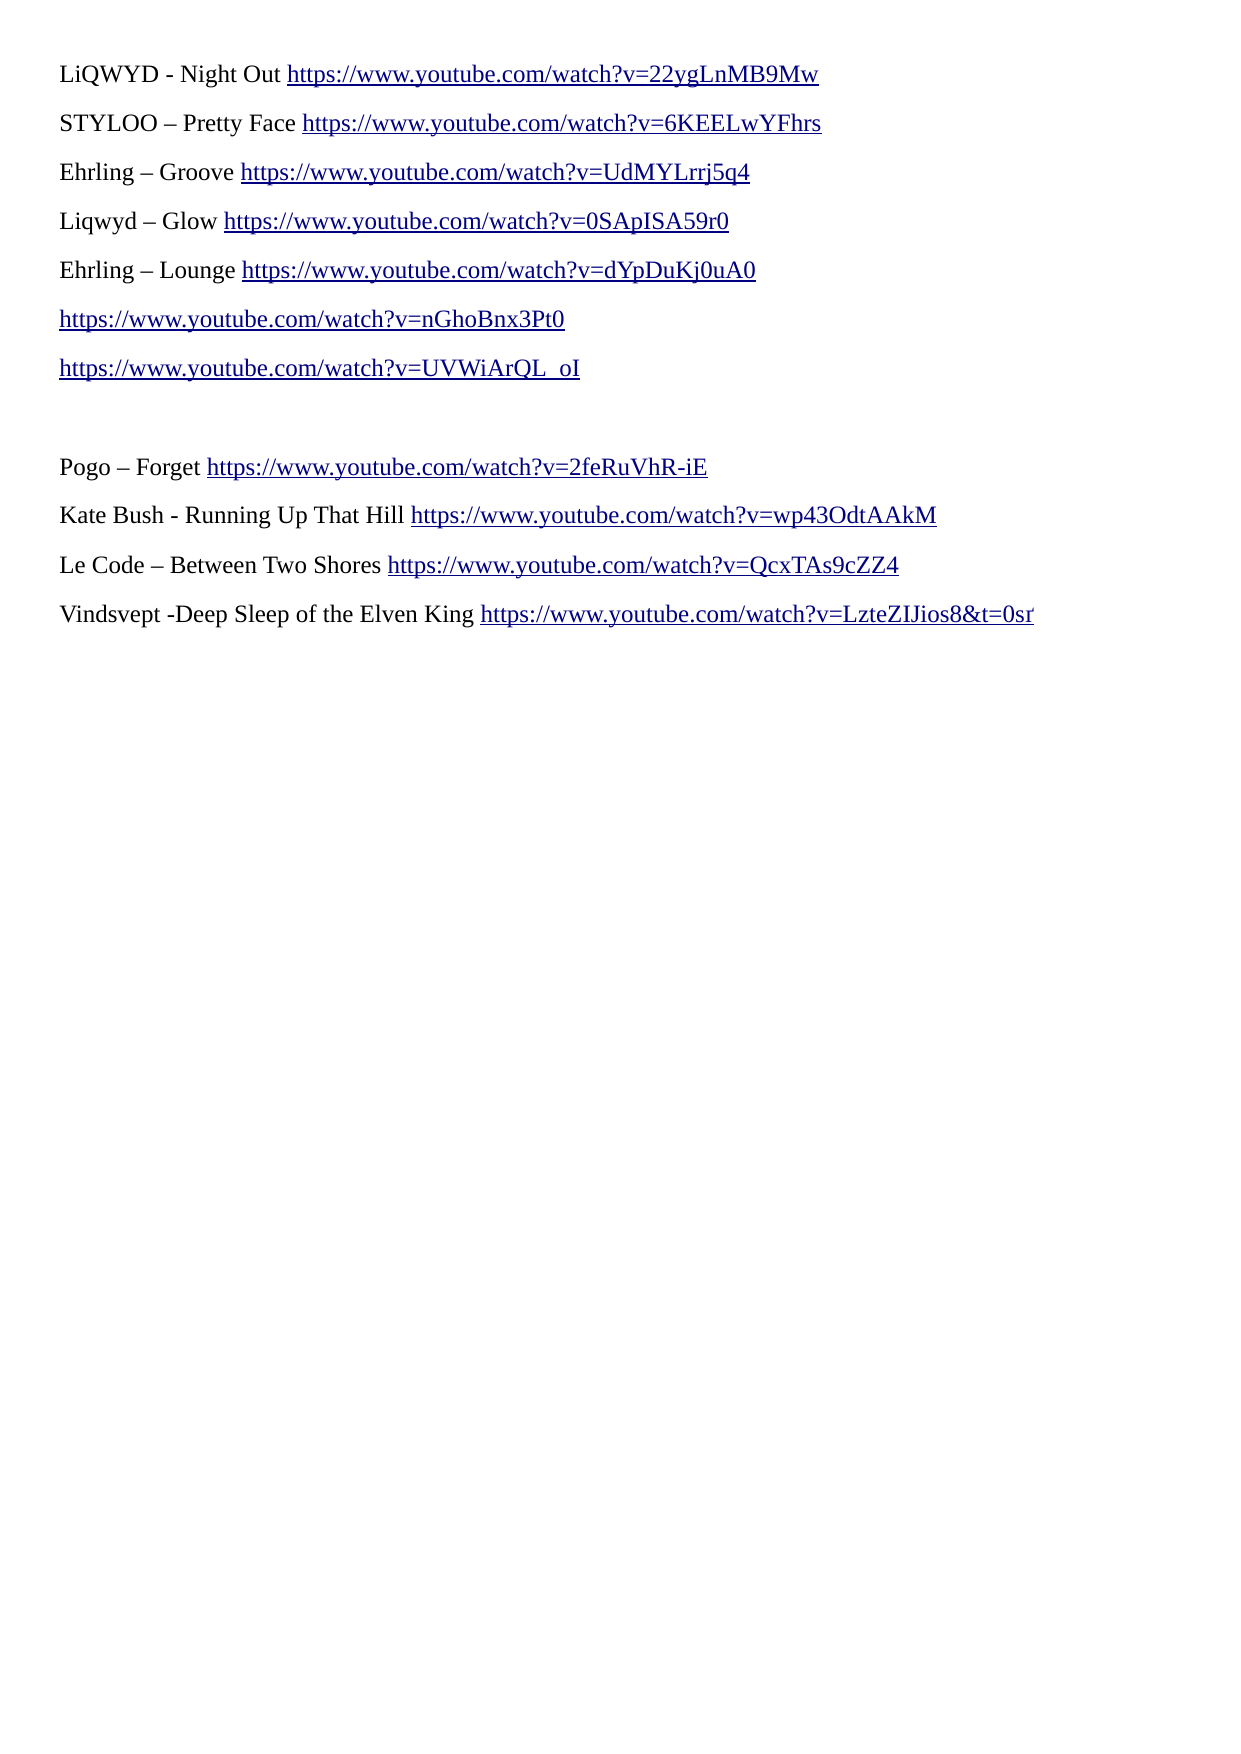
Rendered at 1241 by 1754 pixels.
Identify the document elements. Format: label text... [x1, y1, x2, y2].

text STYLOO – Pretty Face https://www.youtube.com/watch?v=6KEELwYFhrs [59, 108, 1181, 137]
text https://www.youtube.com/watch?v=nGhoBnx3Pt0 [59, 304, 1181, 333]
text Pogo – Forget https://www.youtube.com/watch?v=2feRuVhR-iE [59, 452, 1181, 480]
text Vindsvept -Deep Sleep of the Elven King https://www.youtube.com/watch?v=LzteZIJios8&t=0sґ [59, 599, 1181, 627]
text https://www.youtube.com/watch?v=UVWiArQL_oI [59, 353, 1181, 382]
text Liqwyd – Glow https://www.youtube.com/watch?v=0SApISA59r0 [59, 206, 1181, 235]
text Kate Bush - Running Up That Hill https://www.youtube.com/watch?v=wp43OdtAAkM [59, 501, 1181, 529]
text Ehrling – Groove https://www.youtube.com/watch?v=UdMYLrrj5q4 [59, 157, 1181, 186]
text Le Code – Between Two Shores https://www.youtube.com/watch?v=QcxTAs9cZZ4 [59, 550, 1181, 578]
text LiQWYD - Night Out https://www.youtube.com/watch?v=22ygLnMB9Mw [59, 59, 1181, 88]
text Ehrling – Lounge https://www.youtube.com/watch?v=dYpDuKj0uA0 [59, 255, 1181, 284]
